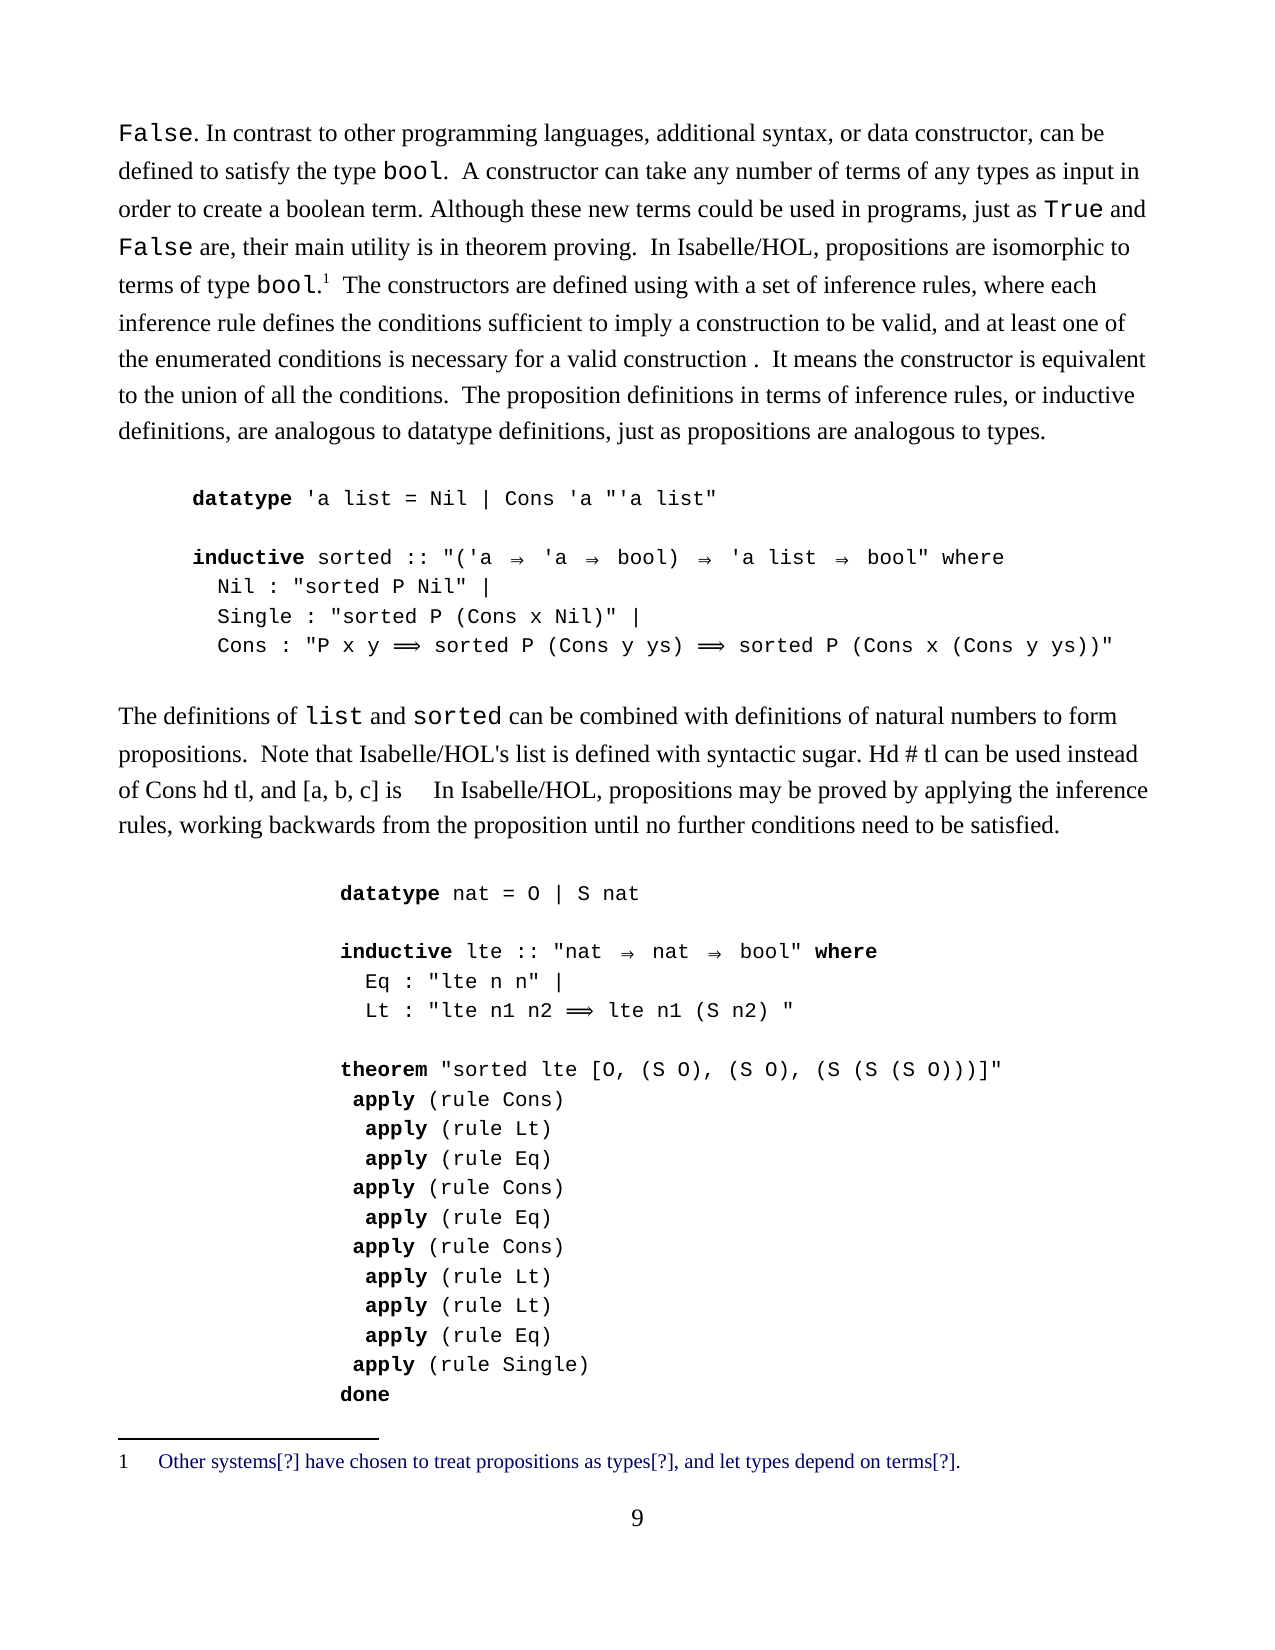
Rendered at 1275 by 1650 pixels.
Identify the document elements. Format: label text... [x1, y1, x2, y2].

text apply (rule Eq) [340, 1148, 1157, 1171]
text inductive sorted :: "('a ⇒ 'a ⇒ bool) ⇒ 'a list ⇒ bool" where [192, 547, 1157, 571]
text theorem "sorted lte [O, (S O), (S O), (S (S (S O)))]" [340, 1059, 1157, 1083]
text Cons : "P x y ⟹ sorted P (Cons y ys) ⟹ sorted P (Cons x (Cons y ys))" [192, 635, 1157, 659]
text datatype 'a list = Nil | Cons 'a "'a list" [192, 488, 1157, 512]
text inductive lte :: "nat ⇒ nat ⇒ bool" where [340, 941, 1157, 965]
text apply (rule Cons) [340, 1089, 1157, 1112]
text done [340, 1384, 1157, 1407]
text Eq : "lte n n" | [340, 971, 1157, 994]
text Other systems[?] have chosen to treat propositions as types[?], and let types depend on terms[?]. [118, 1445, 1157, 1474]
text apply (rule Cons) [340, 1177, 1157, 1201]
text apply (rule Eq) [340, 1207, 1157, 1230]
text apply (rule Lt) [340, 1118, 1157, 1142]
text False. In contrast to other programming languages, additional syntax, or data constructor, can be defined to satisfy the type bool. A constructor can take any number of terms of any types as input in order to create a boolean term. Although these new terms could be used in programs, just as True and False are, their main utility is in theorem proving. In Isabelle/HOL, propositions are isomorphic to terms of type bool. The constructors are defined using with a set of inference rules, where each inference rule defines the conditions sufficient to imply a construction to be valid, and at least one of the enumerated conditions is necessary for a valid construction . It means the constructor is equivalent to the union of all the conditions. The proposition definitions in terms of inference rules, or inductive definitions, are analogous to datatype definitions, just as propositions are analogous to types. [118, 118, 1157, 445]
text apply (rule Eq) [340, 1325, 1157, 1348]
text The definitions of list and sorted can be combined with definitions of natural numbers to form propositions. Note that Isabelle/HOL's list is defined with syntactic sugar. Hd # tl can be used instead of Cons hd tl, and [a, b, c] is In Isabelle/HOL, propositions may be proved by applying the inference rules, working backwards from the proposition until no further conditions need to be satisfied. [118, 701, 1157, 839]
text Nil : "sorted P Nil" | [192, 576, 1157, 600]
text Single : "sorted P (Cons x Nil)" | [192, 606, 1157, 629]
text datatype nat = O | S nat [340, 882, 1157, 906]
text apply (rule Single) [340, 1354, 1157, 1378]
text apply (rule Lt) [340, 1266, 1157, 1289]
text apply (rule Cons) [340, 1236, 1157, 1260]
text apply (rule Lt) [340, 1295, 1157, 1319]
text Lt : "lte n1 n2 ⟹ lte n1 (S n2) " [340, 1000, 1157, 1024]
